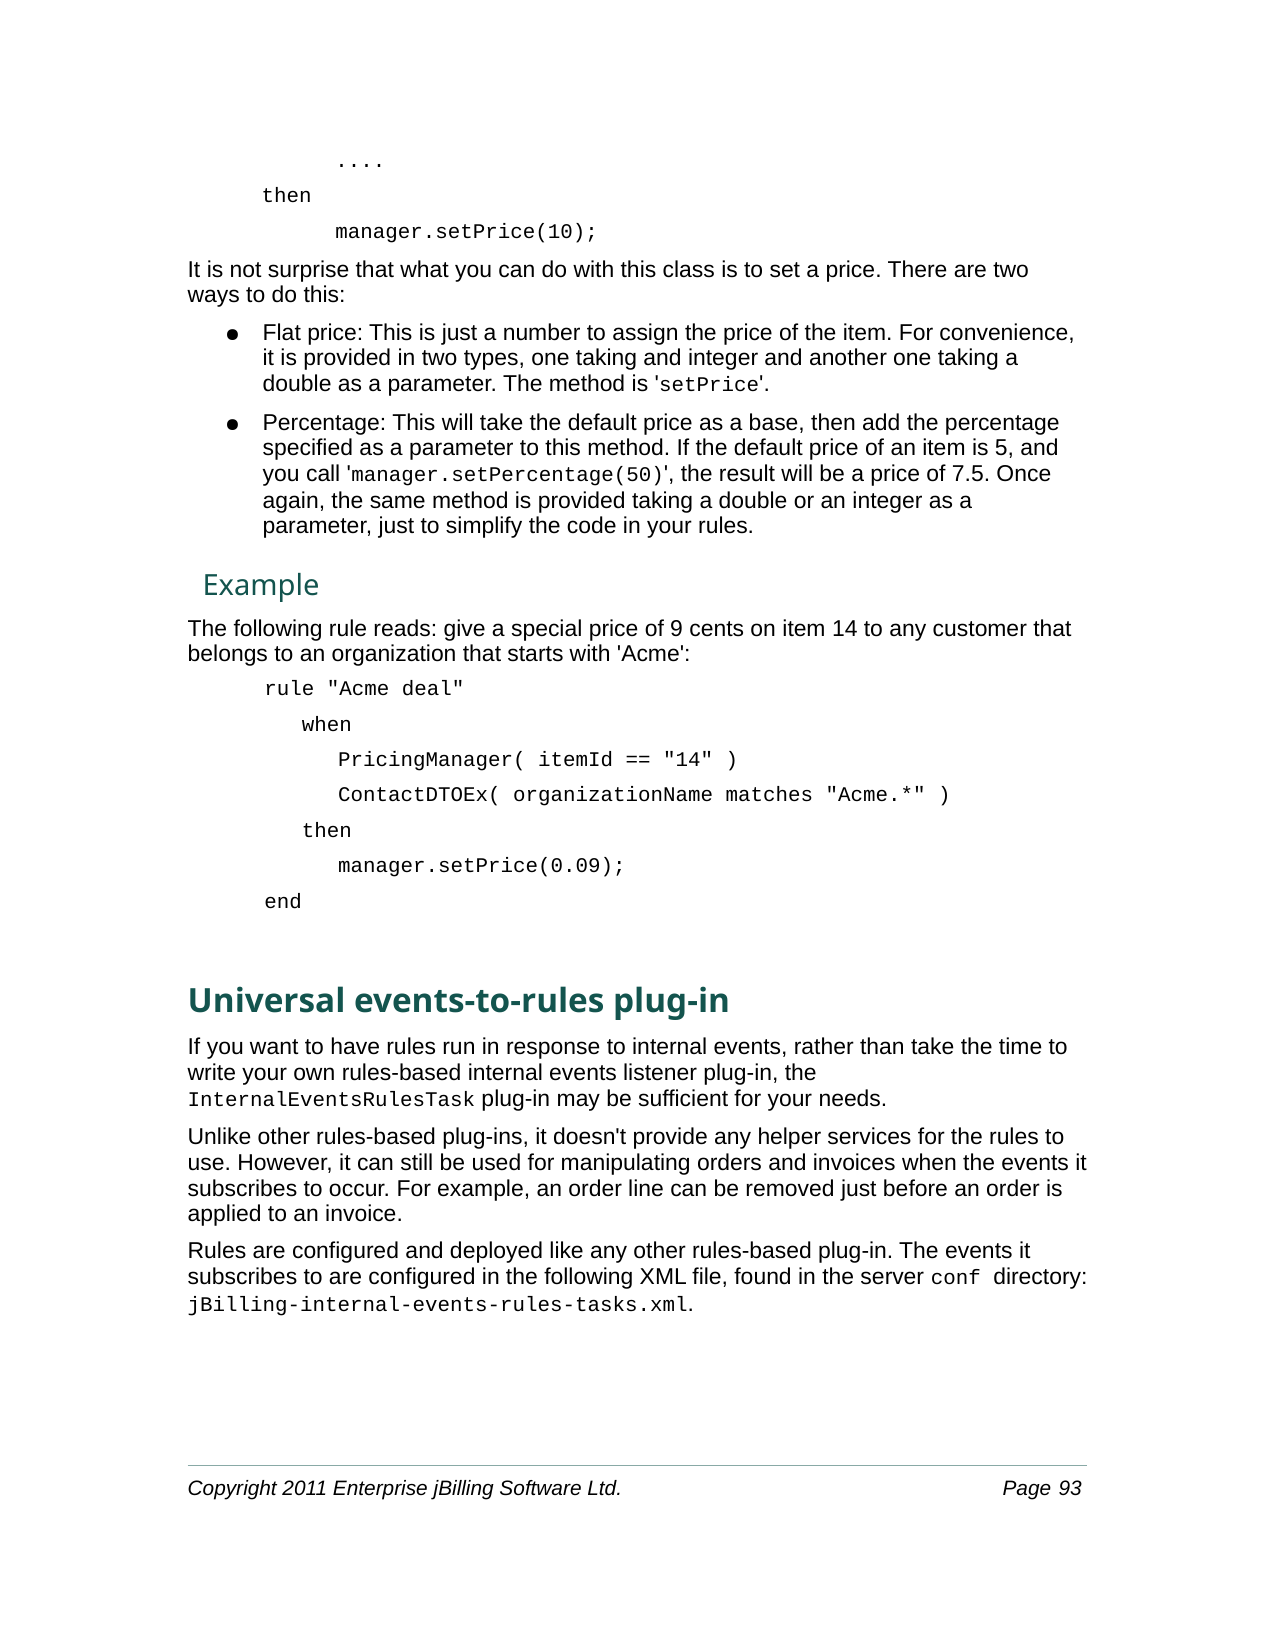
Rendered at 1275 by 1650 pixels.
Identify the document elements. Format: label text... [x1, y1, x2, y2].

text It is not surprise that what you can do with this class is to set a price. There are two ways to do this: [187, 256, 1087, 307]
subtitle Universal events-to-rules plug-in [187, 977, 1087, 1022]
text The following rule reads: give a special price of 9 cents on item 14 to any customer that belongs to an organization that starts with 'Acme': [187, 615, 1087, 666]
text PricingManager( itemId == "14" ) [264, 749, 1087, 773]
text end [264, 891, 1087, 914]
text Rules are configured and deployed like any other rules-based plug-in. The events it subscribes to are configured in the following XML file, found in the server conf directory: jBilling-internal-events-rules-tasks.xml. [187, 1238, 1087, 1318]
text .... [187, 150, 1087, 174]
text rule "Acme deal" [264, 678, 1087, 702]
list Flat price: This is just a number to assign the price of the item. For convenience, it is provided in two types, one taking and integer and another one taking a double as a parameter. The method is 'setPrice'. [225, 319, 1087, 397]
text manager.setPrice(0.09); [264, 855, 1087, 879]
text If you want to have rules run in response to internal events, rather than take the time to write your own rules-based internal events listener plug-in, the InternalEventsRulesTask plug-in may be sufficient for your needs. [187, 1034, 1087, 1112]
text manager.setPrice(10); [187, 221, 1087, 244]
list Percentage: This will take the default price as a base, then add the percentage specified as a parameter to this method. If the default price of an item is 5, and you call 'manager.setPercentage(50)', the result will be a price of 7.5. Once again, the same method is provided taking a double or an integer as a parameter, just to simplify the code in your rules. [225, 409, 1087, 539]
text when [264, 714, 1087, 737]
subtitle Example [202, 564, 1087, 603]
text Unlike other rules-based plug-ins, it doesn't provide any helper services for the rules to use. However, it can still be used for manipulating orders and invoices when the events it subscribes to occur. For example, an order line can be removed just before an order is applied to an invoice. [187, 1124, 1087, 1226]
text then [187, 185, 1087, 209]
text ContactDTOEx( organizationName matches "Acme.*" ) [264, 784, 1087, 808]
text then [264, 820, 1087, 843]
